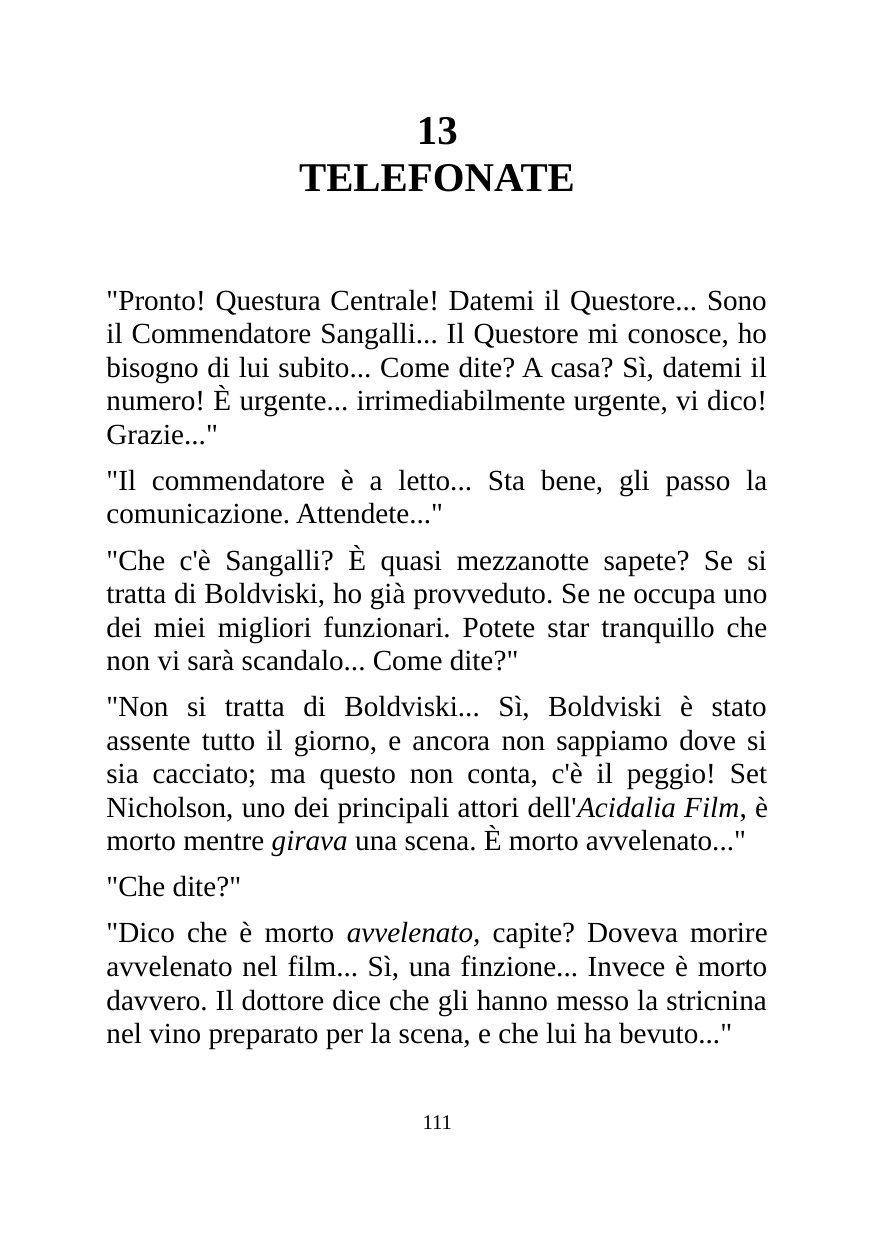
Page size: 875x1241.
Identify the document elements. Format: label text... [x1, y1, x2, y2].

text "Il commendatore è a letto... Sta bene, gli passo la comunicazione. Attendete..." [106, 463, 768, 530]
text "Che dite?" [106, 869, 768, 903]
text "Che c'è Sangalli? È quasi mezzanotte sapete? Se si tratta di Boldviski, ho già provveduto. Se ne occupa uno dei miei migliori funzionari. Potete star tranquillo che non vi sarà scandalo... Come dite?" [106, 543, 768, 677]
subtitle 13 TELEFONATE [106, 106, 768, 200]
text "Pronto! Questura Centrale! Datemi il Questore... Sono il Commendatore Sangalli... Il Questore mi conosce, ho bisogno di lui subito... Come dite? A casa? Sì, datemi il numero! È urgente... irrimediabilmente urgente, vi dico! Grazie..." [106, 283, 768, 451]
text "Dico che è morto avvelenato, capite? Doveva morire avvelenato nel film... Sì, una finzione... Invece è morto davvero. Il dottore dice che gli hanno messo la stricnina nel vino preparato per la scena, e che lui ha bevuto..." [106, 916, 768, 1050]
text "Non si tratta di Boldviski... Sì, Boldviski è stato assente tutto il giorno, e ancora non sappiamo dove si sia cacciato; ma questo non conta, c'è il peggio! Set Nicholson, uno dei principali attori dell'Acidalia Film, è morto mentre girava una scena. È morto avvelenato..." [106, 689, 768, 857]
